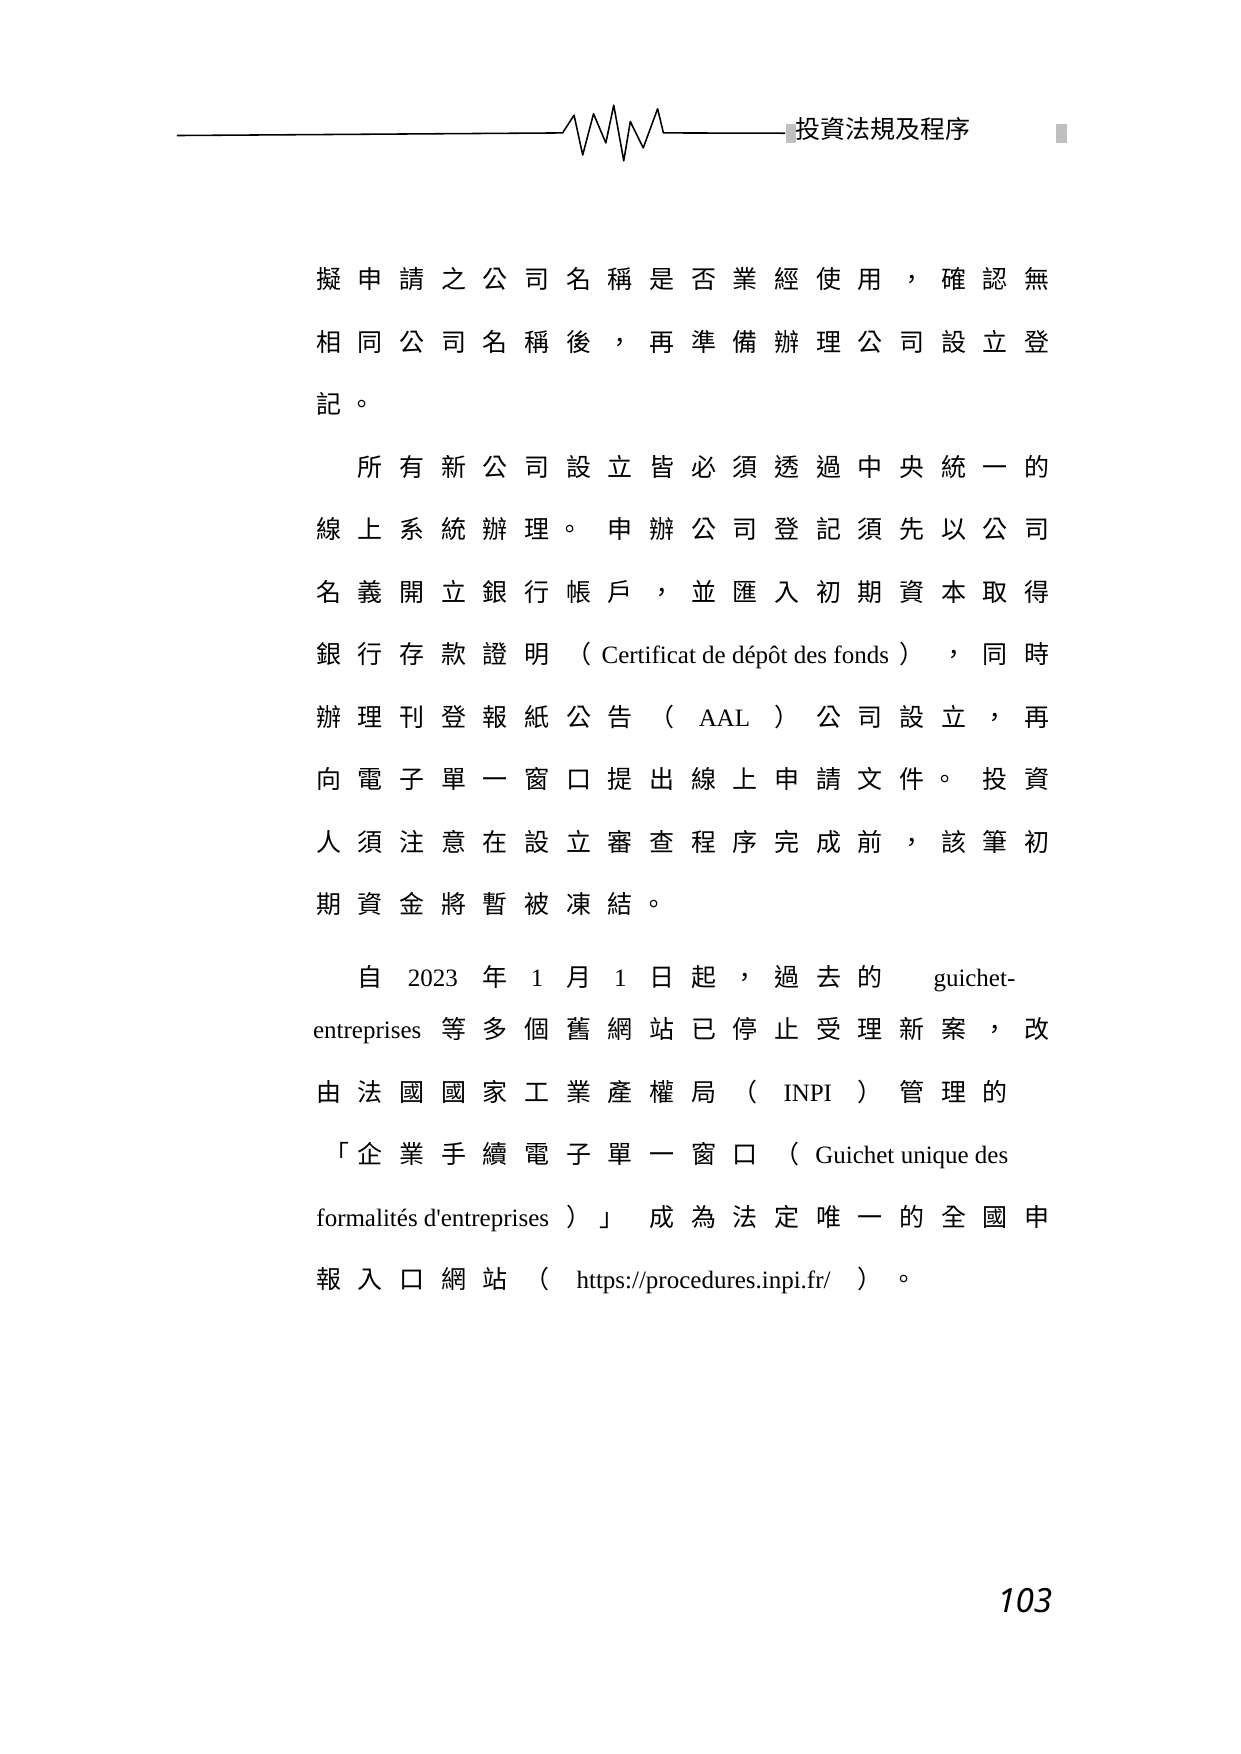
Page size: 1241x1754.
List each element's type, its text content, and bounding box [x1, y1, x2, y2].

text 擬申請之公司名稱是否業經使用，確認無相同公司名稱後，再準備辦理公司設立登記。 [281, 236, 1058, 424]
text 所有新公司設立皆必須透過中央統一的線上系統辦理。申辦公司登記須先以公司名義開立銀行帳戶，並匯入初期資本取得銀行存款證明（Certificat de dépôt des fonds），同時辦理刊登報紙公告（AAL）公司設立，再向電子單一窗口提出線上申請文件。投資人須注意在設立審查程序完成前，該筆初期資金將暫被凍結。 [281, 424, 1058, 924]
text 自2023年1月1日起，過去的 guichet-entreprises 等多個舊網站已停止受理新案，改由法國國家工業產權局（INPI）管理的「企業手續電子單一窗口（Guichet unique des formalités d'entreprises）」成為法定唯一的全國申報入口網站（https://procedures.inpi.fr/）。 [281, 924, 1058, 1299]
